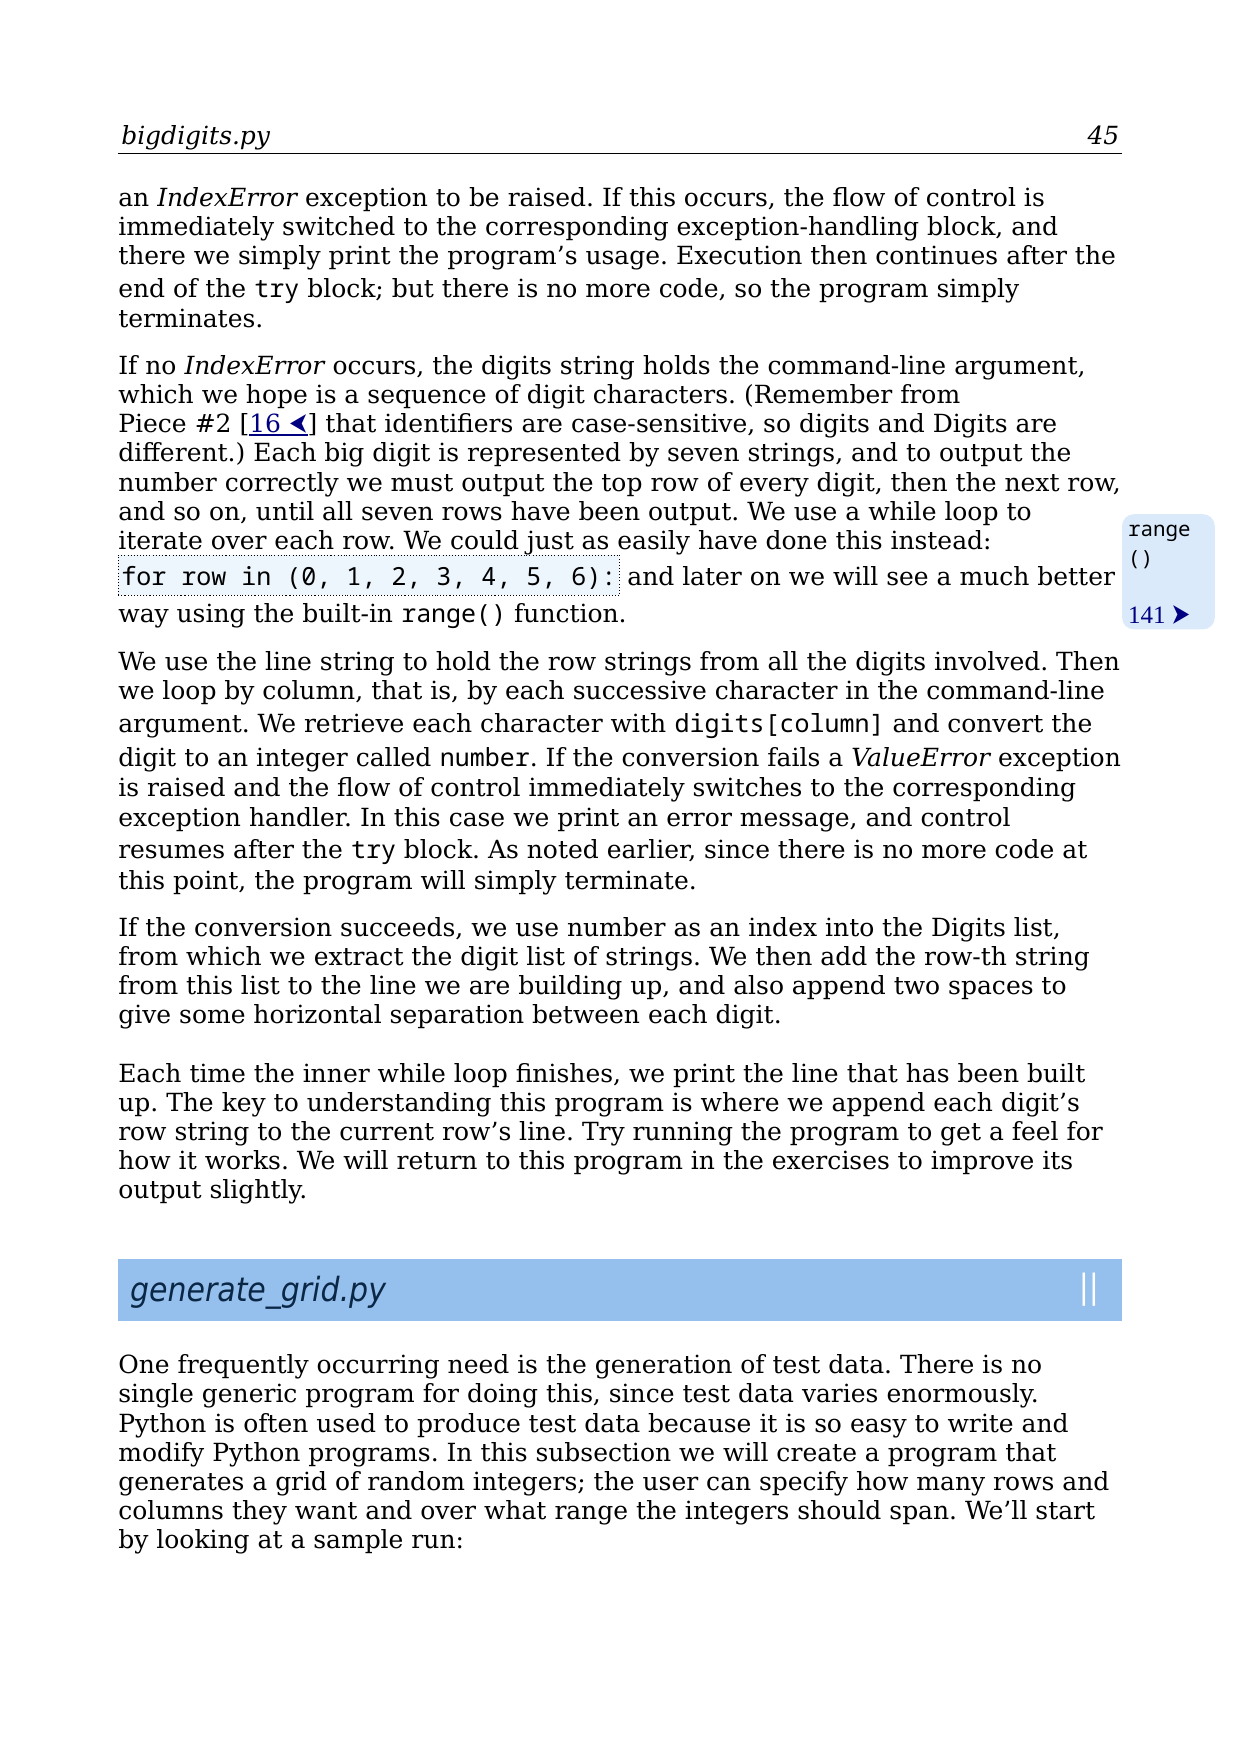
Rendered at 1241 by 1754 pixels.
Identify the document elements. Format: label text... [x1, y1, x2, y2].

text an IndexError exception to be raised. If this occurs, the flow of control is immediately switched to the corresponding exception-handling block, and there we simply print the program’s usage. Execution then continues after the end of the try block; but there is no more code, so the program simply terminates. [118, 183, 1122, 333]
text If the conversion succeeds, we use number as an index into the Digits list, from which we extract the digit list of strings. We then add the row-th string from this list to the line we are building up, and also append two spaces to give some horizontal separation between each digit. [118, 913, 1122, 1029]
text One frequently occurring need is the generation of test data. There is no single generic program for doing this, since test data varies enormously. Python is often used to produce test data because it is so easy to write and modify Python programs. In this subsection we will create a program that generates a grid of random integers; the user can specify how many rows and columns they want and over what range the integers should span. We’ll start by looking at a sample run: [118, 1351, 1122, 1555]
text || [1063, 1267, 1098, 1306]
text If no IndexError occurs, the digits string holds the command-line argument, which we hope is a sequence of digit characters. (Remember from Piece #2 [16 ⮜] that identifiers are case-sensitive, so digits and Digits are different.) Each big digit is represented by seven strings, and to output the number correctly we must output the top row of every digit, then the next row, and so on, until all seven rows have been output. We use a while loop to iterate over each row. We could just as easily have done this instead: for row in (0, 1, 2, 3, 4, 5, 6): and later on we will see a much better way using the built-in range() function. [118, 351, 1122, 629]
subtitle generate_grid.py [118, 1259, 1122, 1321]
text We use the line string to hold the row strings from all the digits involved. Then we loop by column, that is, by each successive character in the command-line argument. We retrieve each character with digits[column] and convert the digit to an integer called number. If the conversion fails a ValueError exception is raised and the flow of control immediately switches to the corresponding exception handler. In this case we print an error message, and control resumes after the try block. As noted earlier, since there is no more code at this point, the program will simply terminate. [118, 647, 1122, 895]
text Each time the inner while loop finishes, we print the line that has been built up. The key to understanding this program is where we append each digit’s row string to the current row’s line. Try running the program to get a feel for how it works. We will return to this program in the exercises to improve its output slightly. [118, 1059, 1122, 1205]
